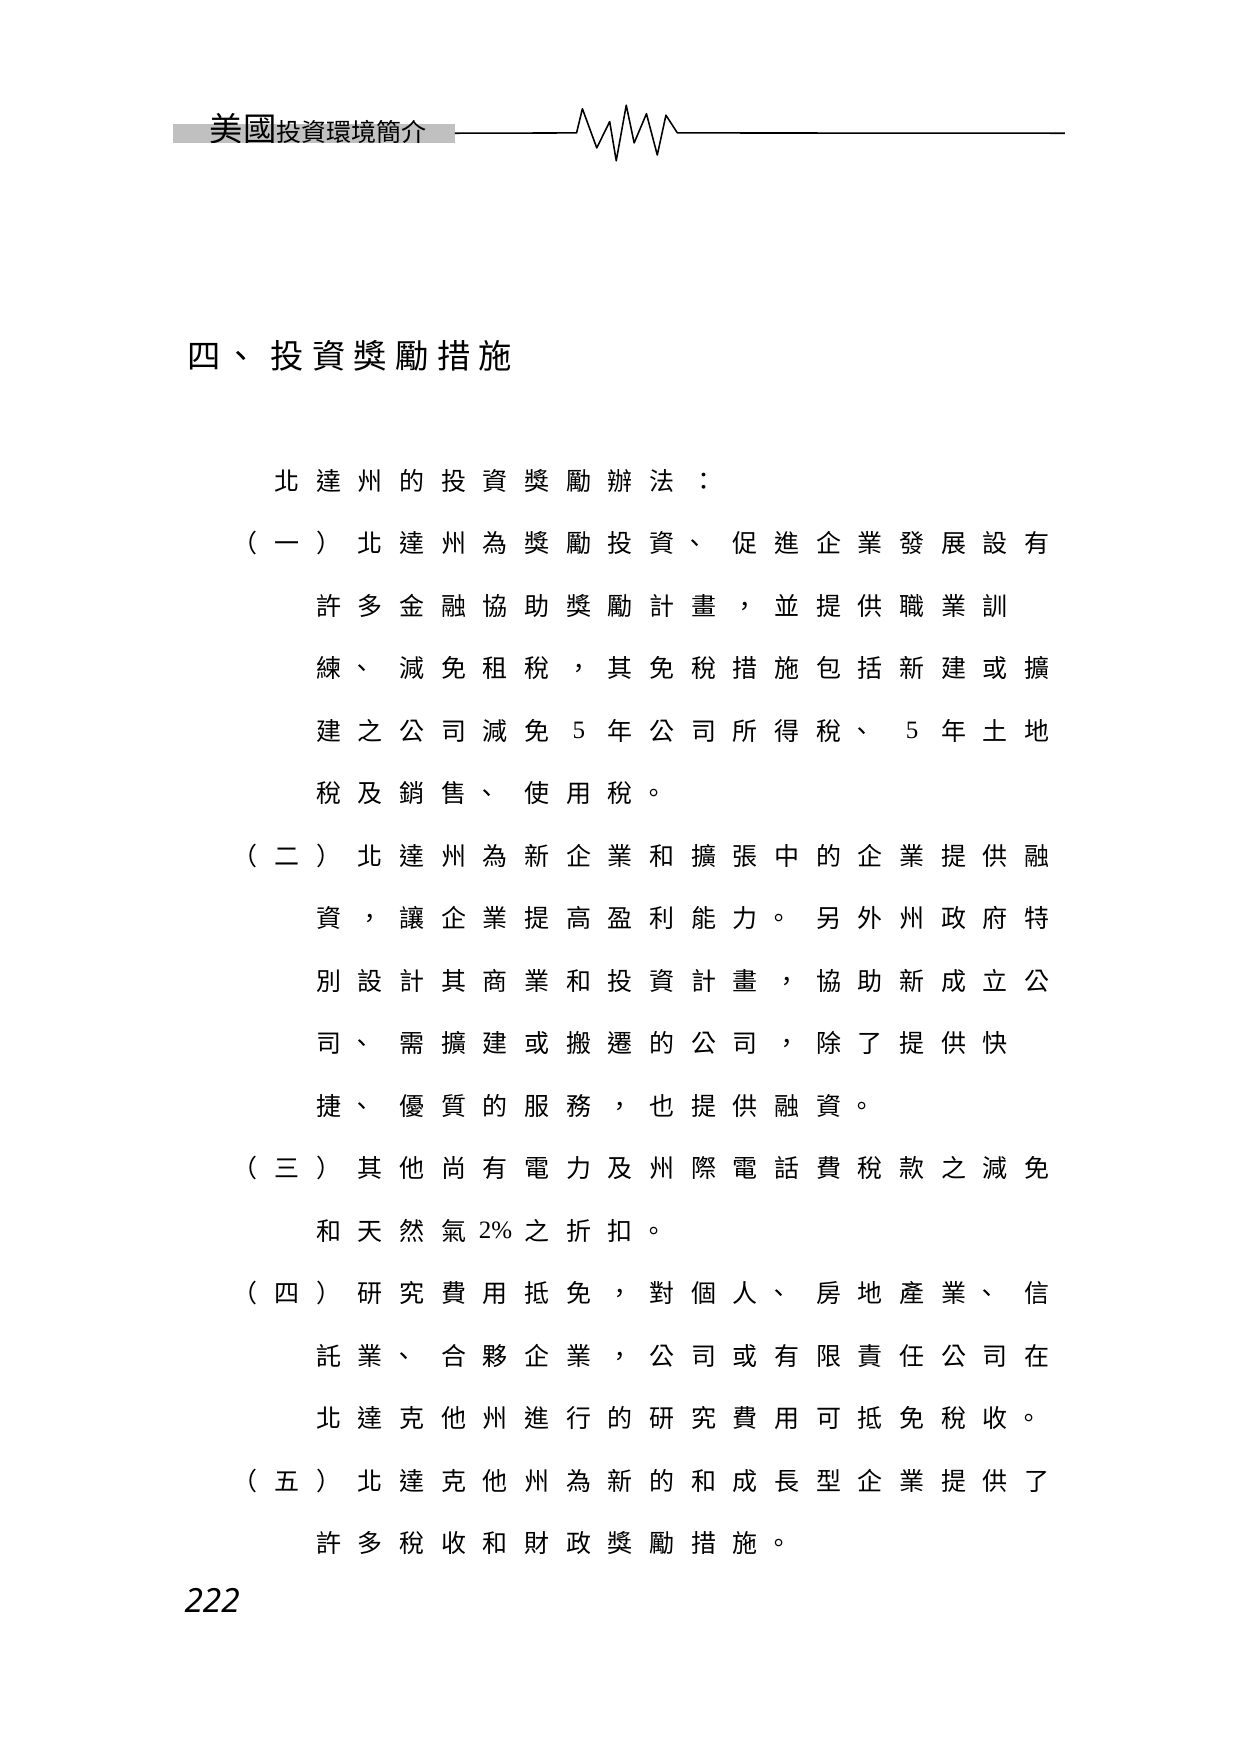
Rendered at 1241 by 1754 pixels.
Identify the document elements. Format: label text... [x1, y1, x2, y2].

text （四）研究費用抵免，對個人、房地產業、信託業、合夥企業，公司或有限責任公司在北達克他州進行的研究費用可抵免稅收。 [207, 1250, 1058, 1438]
text （五）北達克他州為新的和成長型企業提供了許多稅收和財政獎勵措施。 [207, 1438, 1058, 1563]
text （三）其他尚有電力及州際電話費稅款之減免和天然氣2%之折扣。 [207, 1125, 1058, 1250]
text （一）北達州為獎勵投資、促進企業發展設有許多金融協助獎勵計畫，並提供職業訓練、減免租稅，其免稅措施包括新建或擴建之公司減免5年公司所得稅、5年土地稅及銷售、使用稅。 [207, 500, 1058, 813]
text 四、投資獎勵措施 [183, 313, 1058, 375]
text （二）北達州為新企業和擴張中的企業提供融資，讓企業提高盈利能力。另外州政府特別設計其商業和投資計畫，協助新成立公司、需擴建或搬遷的公司，除了提供快捷、優質的服務，也提供融資。 [207, 813, 1058, 1125]
text 北達州的投資獎勵辦法： [183, 438, 1058, 500]
